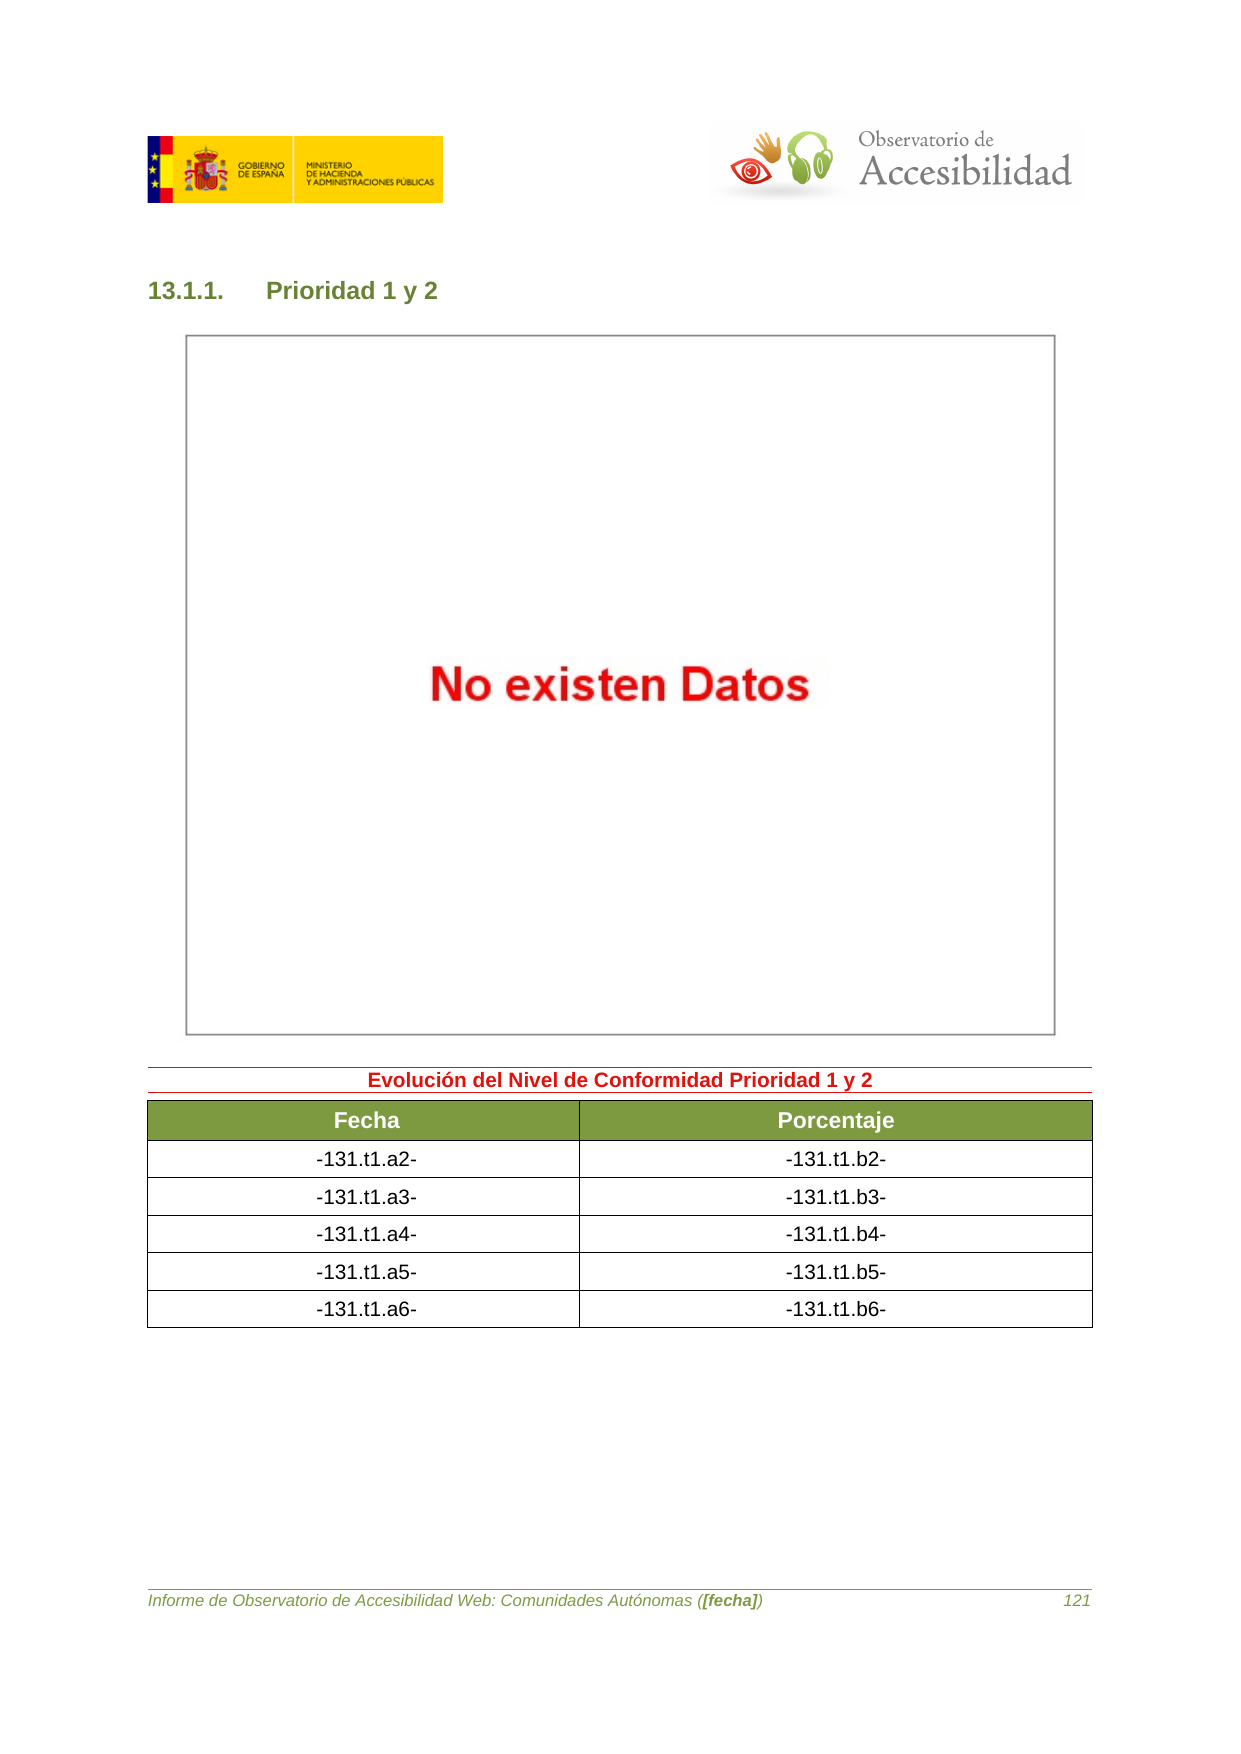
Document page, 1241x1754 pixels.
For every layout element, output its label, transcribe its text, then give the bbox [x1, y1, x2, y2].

table_cell -131.t1.a4- [148, 1216, 579, 1252]
table_cell -131.t1.b4- [580, 1216, 1092, 1252]
picture [147, 136, 443, 203]
list Prioridad 1 y 2 [148, 276, 1092, 304]
table_cell -131.t1.b3- [580, 1178, 1092, 1215]
text Evolución del Nivel de Conformidad Prioridad 1 y 2 [148, 1068, 1092, 1092]
table_cell -131.t1.b6- [580, 1291, 1092, 1327]
picture [710, 122, 1086, 205]
table_cell -131.t1.b2- [580, 1141, 1092, 1177]
table_cell -131.t1.a6- [148, 1291, 579, 1327]
table_cell -131.t1.b5- [580, 1253, 1092, 1290]
table_cell -131.t1.a5- [148, 1253, 579, 1290]
table_header Fecha [148, 1101, 579, 1140]
table_cell -131.t1.a3- [148, 1178, 579, 1215]
table_cell -131.t1.a2- [148, 1141, 579, 1177]
picture [178, 332, 1062, 1042]
table_header Porcentaje [580, 1101, 1092, 1140]
